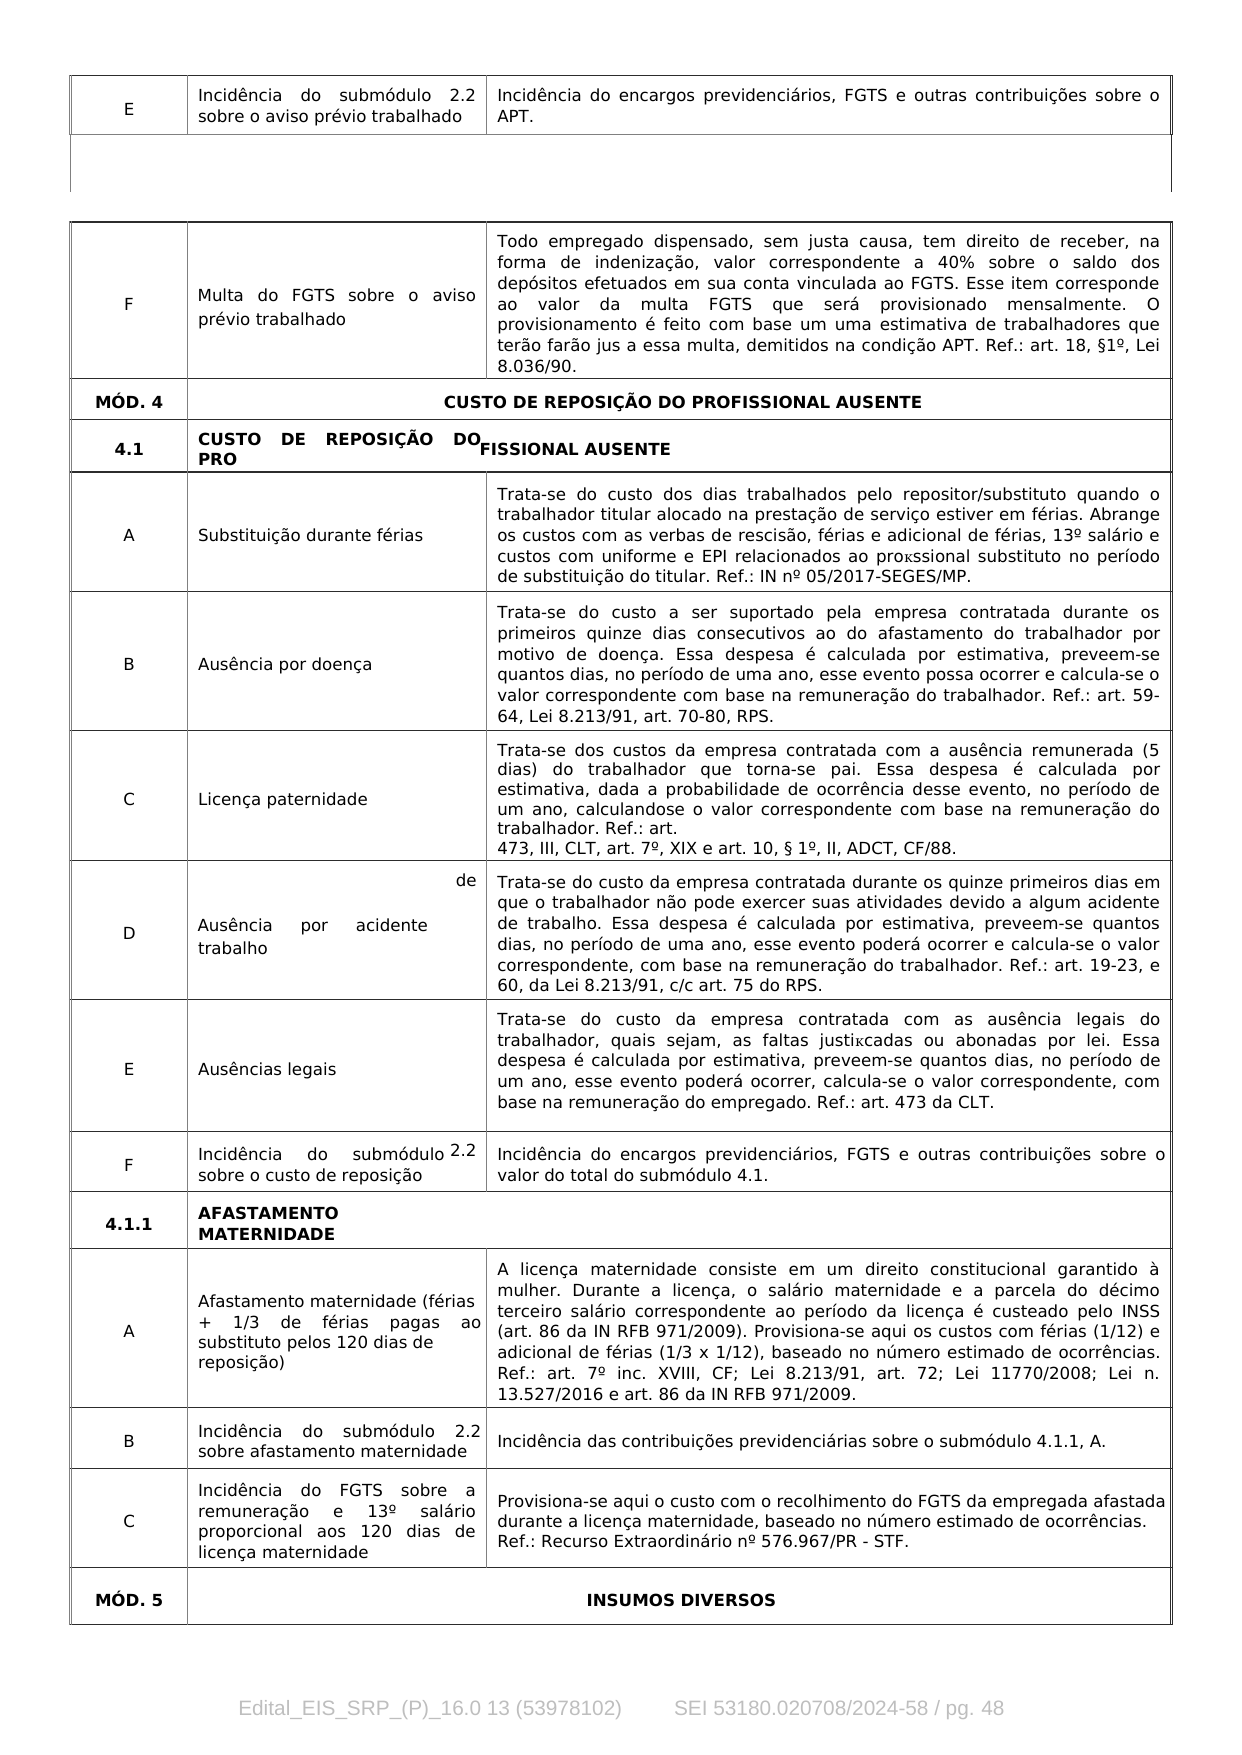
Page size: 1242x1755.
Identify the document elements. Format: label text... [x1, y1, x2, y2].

table_cell Incidência do submódulo 2.2 sobre afastamento maternidade [188, 1408, 486, 1467]
table_cell Incidência das contribuições previdenciárias sobre o submódulo 4.1.1, A. [487, 1408, 1170, 1467]
table_cell Incidência do submódulo 2.2 sobre o aviso prévio trabalhado [188, 76, 486, 134]
table_cell MÓD. 5 [72, 1568, 187, 1624]
table_cell Substituição durante férias [188, 473, 450, 591]
table_cell FISSIONAL AUSENTE [486, 420, 1170, 471]
table_cell Ausência por doença [188, 592, 450, 729]
table_cell Incidência do FGTS sobre a remuneração e 13º salário proporcional aos 120 dias de licença maternidade [188, 1469, 486, 1567]
table_cell B [72, 1408, 187, 1467]
table_cell [188, 1568, 486, 1624]
table_cell TO DE REPOSIÇÃO DO PROFISSIONAL AUSENTE [486, 379, 1170, 419]
table_cell Trata-se do custo a ser suportado pela empresa contratada durante os primeiros quinze dias consecutivos ao do afastamento do trabalhador por motivo de doença. Essa despesa é calculada por estimativa, preveem-se quantos dias, no período de uma ano, esse evento possa ocorrer e calcula-se o valor correspondente com base na remuneração do trabalhador. Ref.: art. 59-64, Lei 8.213/91, art. 70-80, RPS. [487, 592, 1170, 729]
table_cell AFASTAMENTO MATERNIDADE [188, 1192, 486, 1248]
table_cell [450, 1000, 486, 1131]
table_cell 4.1 [72, 420, 187, 471]
table_cell Ausência por acidente trabalho [188, 861, 450, 999]
table_cell 2.2 [450, 1132, 486, 1191]
table_cell [450, 592, 486, 729]
table_cell [450, 731, 486, 860]
table_cell de [450, 861, 486, 999]
table_header Multa do FGTS sobre o aviso prévio trabalhado [188, 223, 486, 378]
table_cell 4.1.1 [72, 1192, 187, 1248]
table_cell F [72, 1132, 187, 1191]
table_cell Trata-se do custo da empresa contratada durante os quinze primeiros dias em que o trabalhador não pode exercer suas atividades devido a algum acidente de trabalho. Essa despesa é calculada por estimativa, preveem-se quantos dias, no período de uma ano, esse evento poderá ocorrer e calcula-se o valor correspondente, com base na remuneração do trabalhador. Ref.: art. 19-23, e 60, da Lei 8.213/91, c/c art. 75 do RPS. [487, 861, 1170, 999]
table_cell C [72, 731, 187, 860]
table_header F [72, 223, 187, 378]
table_cell Incidência do encargos previdenciários, FGTS e outras contribuições sobre o APT. [487, 76, 1170, 134]
table_cell Incidência do encargos previdenciários, FGTS e outras contribuições sobre o valor do total do submódulo 4.1. [487, 1132, 1170, 1191]
table_cell INSUMOS DIVERSOS [486, 1568, 1170, 1624]
table_cell MÓD. 4 [72, 379, 187, 419]
table_cell Trata-se do custo dos dias trabalhados pelo repositor/substituto quando o trabalhador titular alocado na prestação de serviço estiver em férias. Abrange os custos com as verbas de rescisão, férias e adicional de férias, 13º salário e custos com uniforme e EPI relacionados ao prossional substituto no período de substituição do titular. Ref.: IN nº 05/2017-SEGES/MP. [487, 473, 1170, 591]
table_cell Ausências legais [188, 1000, 450, 1131]
table_header Todo empregado dispensado, sem justa causa, tem direito de receber, na forma de indenização, valor correspondente a 40% sobre o saldo dos depósitos efetuados em sua conta vinculada ao FGTS. Esse item corresponde ao valor da multa FGTS que será provisionado mensalmente. O provisionamento é feito com base um uma estimativa de trabalhadores que terão farão jus a essa multa, demitidos na condição APT. Ref.: art. 18, §1º, Lei 8.036/90. [487, 223, 1170, 378]
table_cell CUS [188, 379, 486, 419]
table_cell Trata-se dos custos da empresa contratada com a ausência remunerada (5 dias) do trabalhador que torna-se pai. Essa despesa é calculada por estimativa, dada a probabilidade de ocorrência desse evento, no período de um ano, calculandose o valor correspondente com base na remuneração do trabalhador. Ref.: art. 473, III, CLT, art. 7º, XIX e art. 10, § 1º, II, ADCT, CF/88. [487, 731, 1170, 860]
table_cell A [72, 1249, 187, 1407]
table_cell [450, 473, 486, 591]
table_cell D [72, 861, 187, 999]
table_cell CUSTO DE REPOSIÇÃO DO PRO [188, 420, 486, 471]
table_cell Licença paternidade [188, 731, 450, 860]
table_cell B [72, 592, 187, 729]
table_cell A [72, 473, 187, 591]
table_cell Afastamento maternidade (férias + 1/3 de férias pagas ao substituto pelos 120 dias de reposição) [188, 1249, 486, 1407]
table_cell E [72, 1000, 187, 1131]
table_cell Provisiona-se aqui o custo com o recolhimento do FGTS da empregada afastada durante a licença maternidade, baseado no número estimado de ocorrências. Ref.: Recurso Extraordinário nº 576.967/PR - STF. [487, 1469, 1170, 1567]
table_cell E [72, 76, 187, 134]
table_cell [71, 135, 1171, 192]
table_cell C [72, 1469, 187, 1567]
table_cell Trata-se do custo da empresa contratada com as ausência legais do trabalhador, quais sejam, as faltas justicadas ou abonadas por lei. Essa despesa é calculada por estimativa, preveem-se quantos dias, no período de um ano, esse evento poderá ocorrer, calcula-se o valor correspondente, com base na remuneração do empregado. Ref.: art. 473 da CLT. [487, 1000, 1170, 1131]
table_cell Incidência do submódulo sobre o custo de reposição [188, 1132, 450, 1191]
table_cell [486, 1192, 1170, 1248]
table_cell A licença maternidade consiste em um direito constitucional garantido à mulher. Durante a licença, o salário maternidade e a parcela do décimo terceiro salário correspondente ao período da licença é custeado pelo INSS (art. 86 da IN RFB 971/2009). Provisiona-se aqui os custos com férias (1/12) e adicional de férias (1/3 x 1/12), baseado no número estimado de ocorrências. Ref.: art. 7º inc. XVIII, CF; Lei 8.213/91, art. 72; Lei 11770/2008; Lei n. 13.527/2016 e art. 86 da IN RFB 971/2009. [487, 1249, 1170, 1407]
